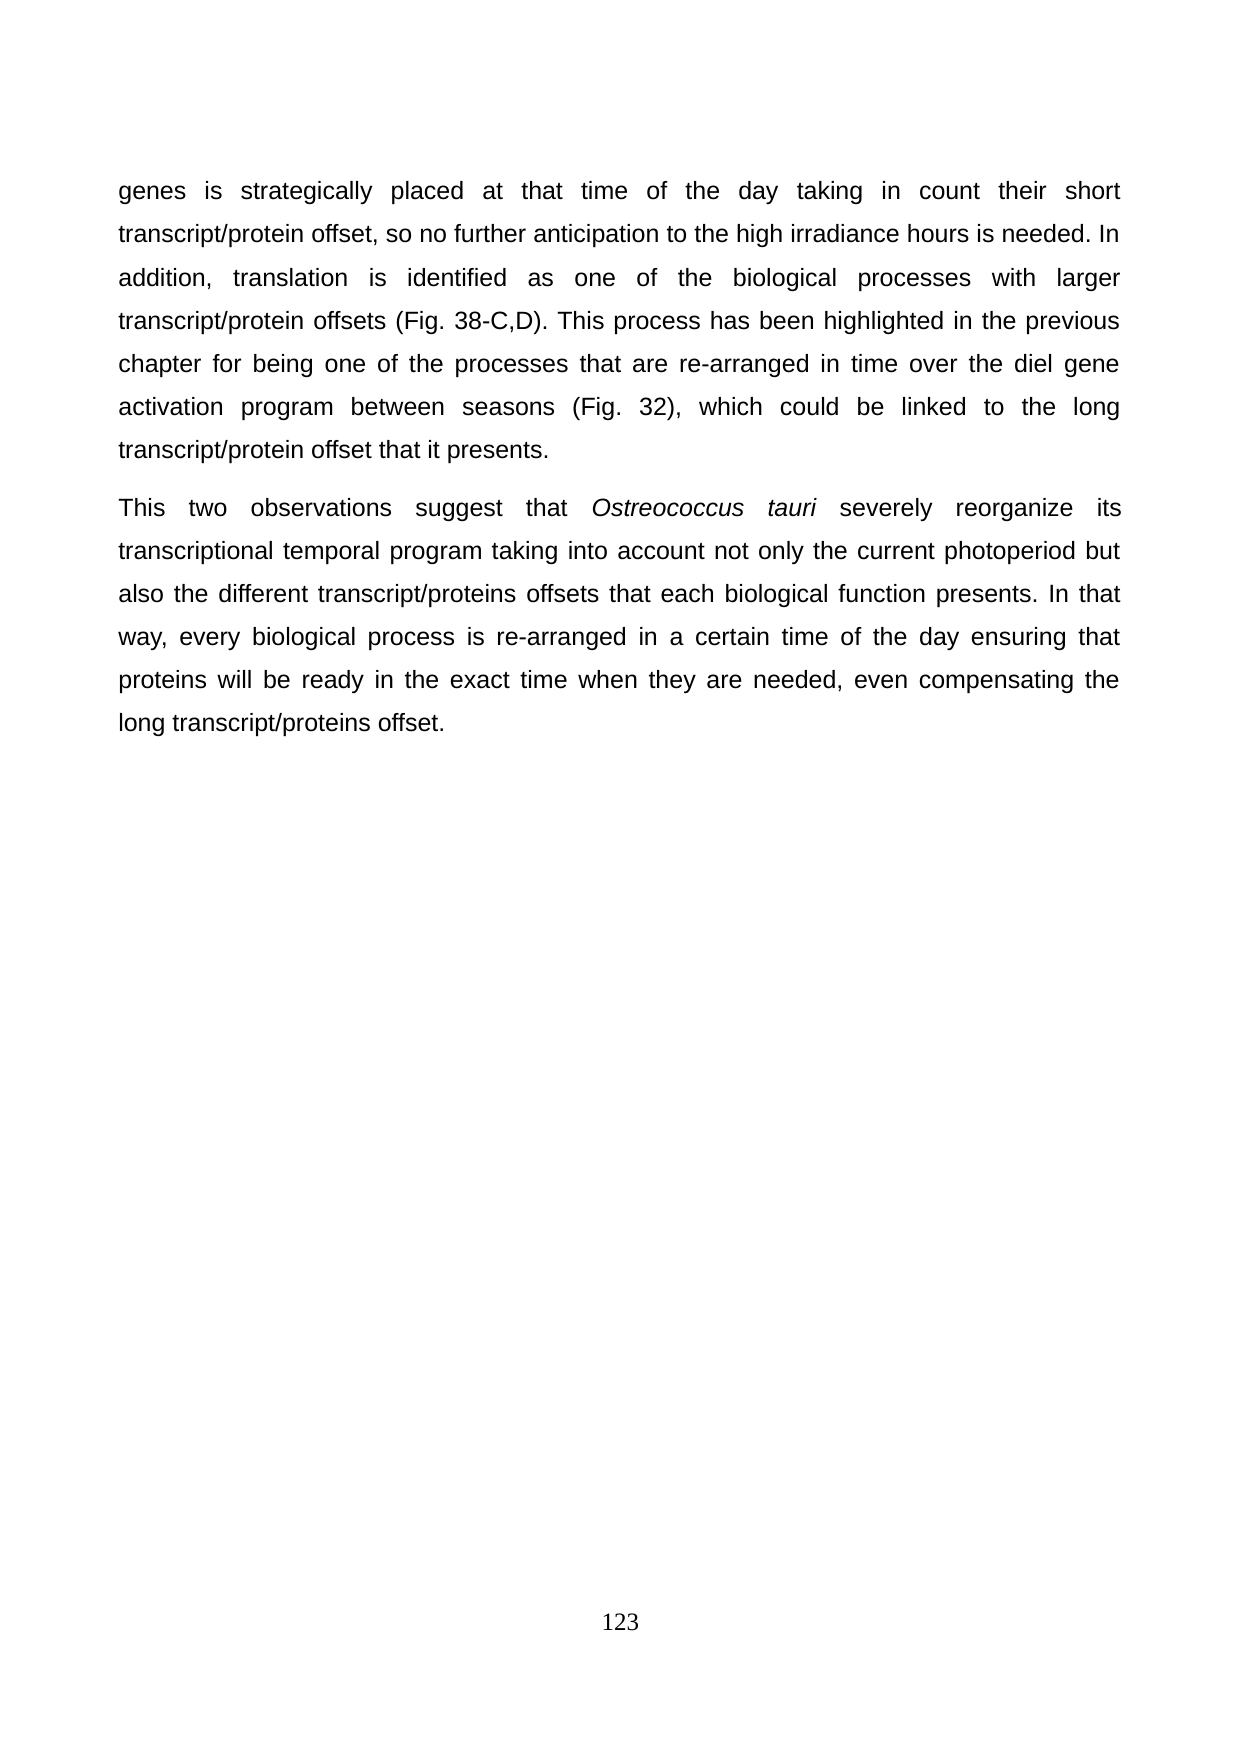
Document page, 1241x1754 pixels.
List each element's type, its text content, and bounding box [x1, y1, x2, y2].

text genes is strategically placed at that time of the day taking in count their short transcript/protein offset, so no further anticipation to the high irradiance hours is needed. In addition, translation is identified as one of the biological processes with larger transcript/protein offsets (Fig. 38-C,D). This process has been highlighted in the previous chapter for being one of the processes that are re-arranged in time over the diel gene activation program between seasons (Fig. 32), which could be linked to the long transcript/protein offset that it presents. [118, 176, 1122, 464]
text This two observations suggest that Ostreococcus tauri severely reorganize its transcriptional temporal program taking into account not only the current photoperiod but also the different transcript/proteins offsets that each biological function presents. In that way, every biological process is re-arranged in a certain time of the day ensuring that proteins will be ready in the exact time when they are needed, even compensating the long transcript/proteins offset. [118, 493, 1122, 737]
